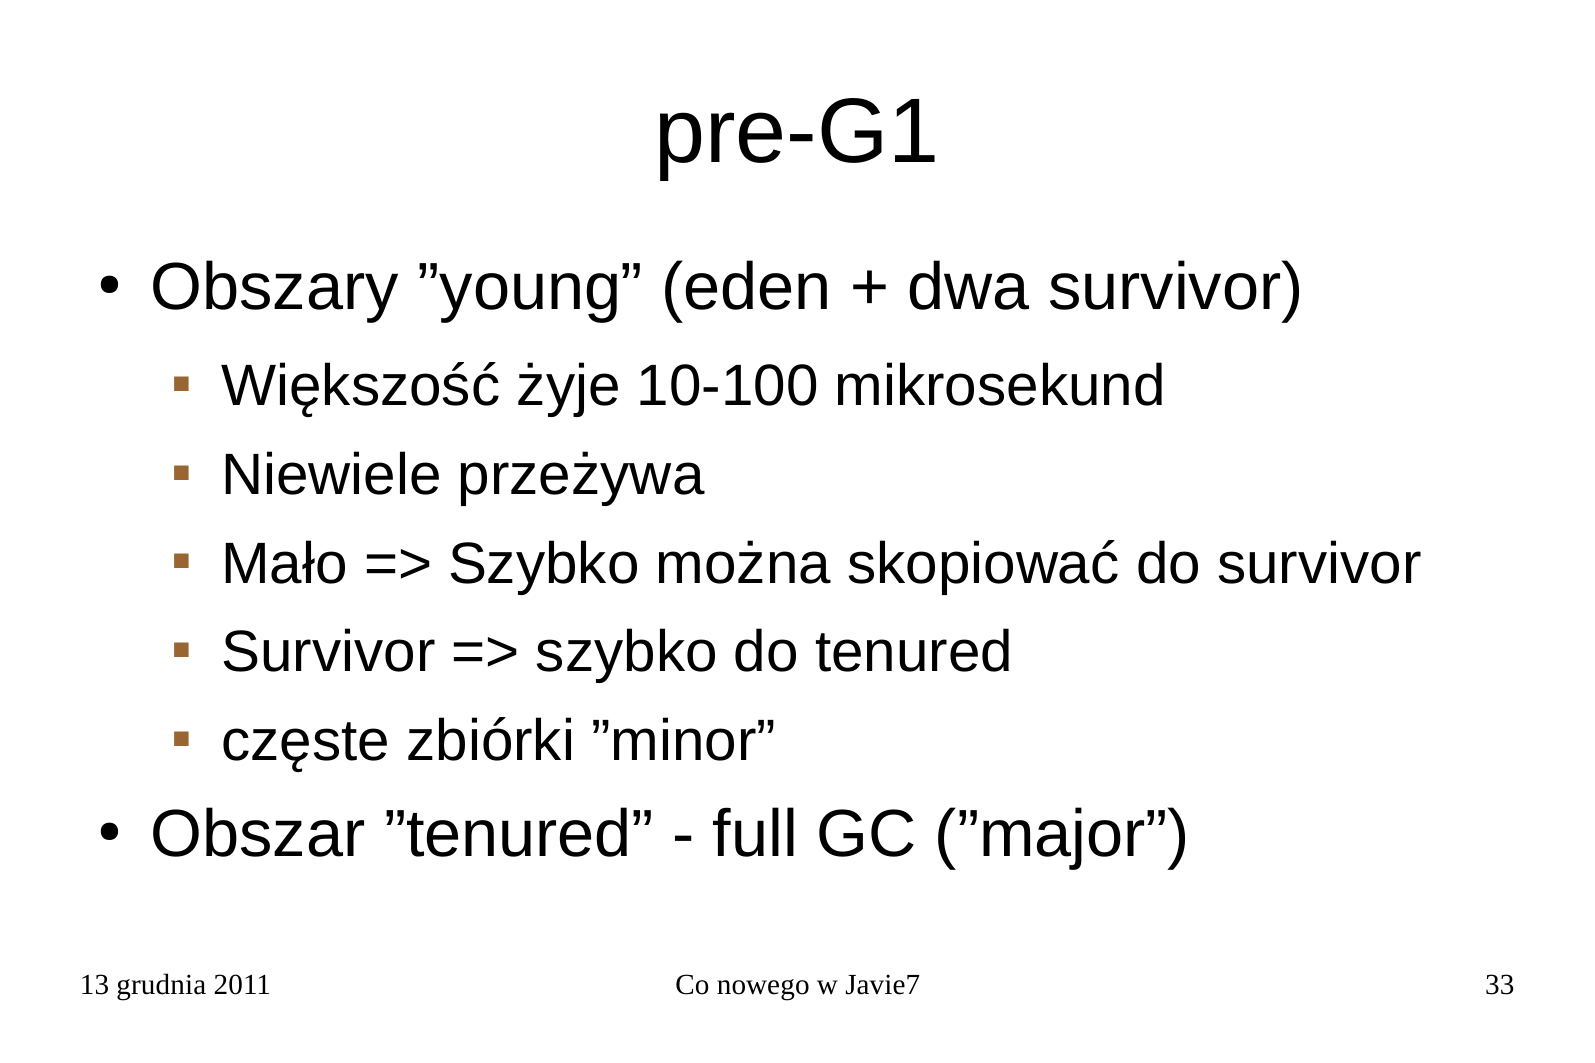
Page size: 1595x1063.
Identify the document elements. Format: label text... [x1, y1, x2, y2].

title pre-G1 [79, 42, 1515, 220]
list Obszary ”young” (eden + dwa survivor) Większość żyje 10-100 mikrosekund Niewiele przeżywa Mało => Szybko można skopiować do survivor Survivor => szybko do tenured częste zbiórki ”minor” Obszar ”tenured” - full GC (”major”) [79, 248, 1515, 951]
